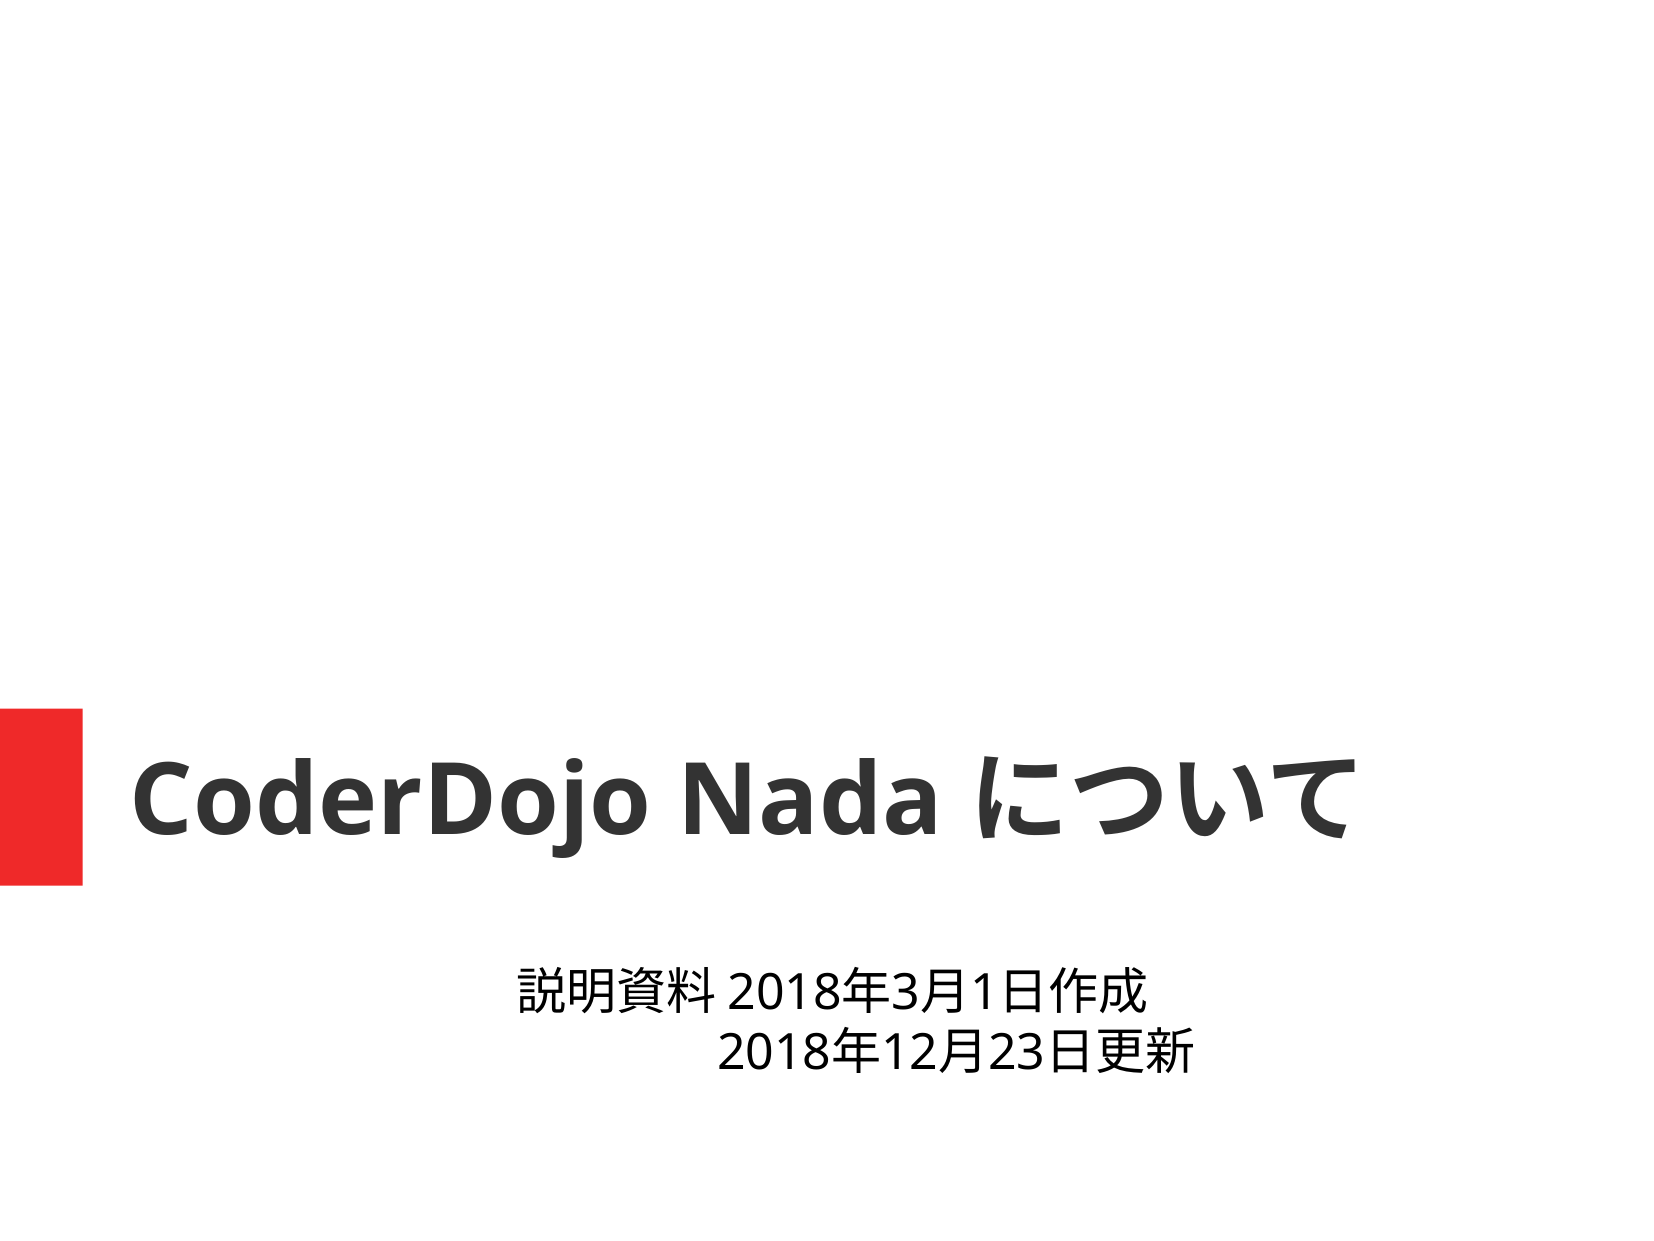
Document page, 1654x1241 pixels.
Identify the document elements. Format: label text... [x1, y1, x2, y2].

text_box 説明資料 2018年3月1日作成 2018年12月23日更新 [129, 909, 1536, 1130]
text_box CoderDojo Nada について [129, 673, 1536, 909]
